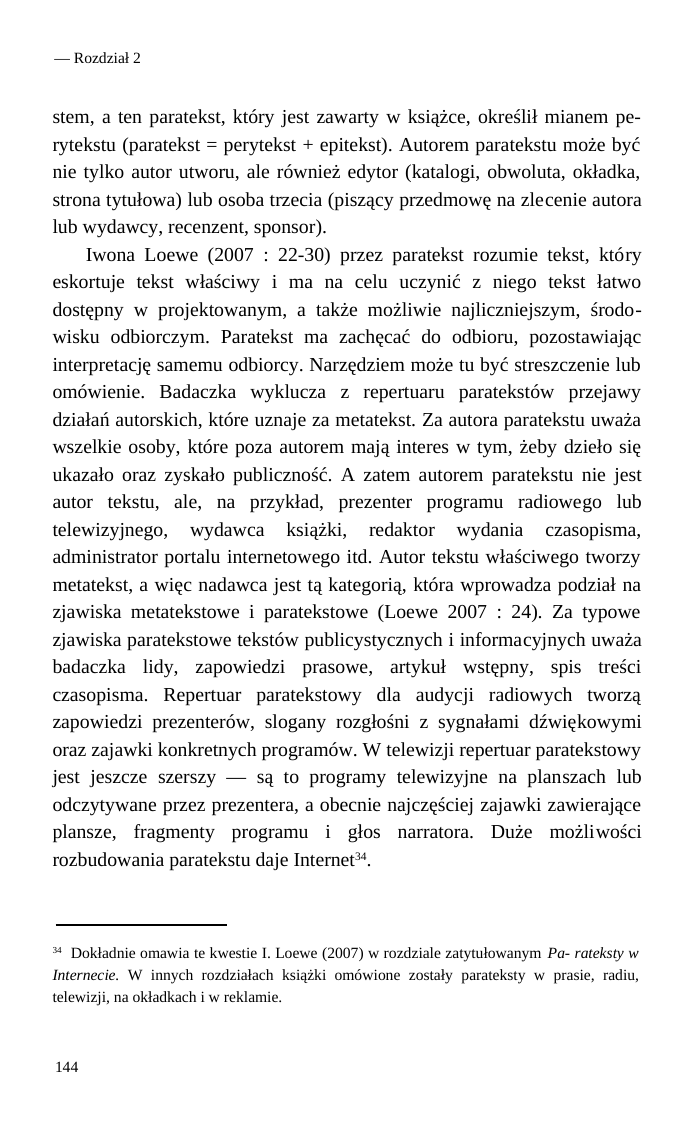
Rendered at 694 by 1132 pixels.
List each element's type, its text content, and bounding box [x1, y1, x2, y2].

text Iwona Loewe (2007 : 22-30) przez paratekst rozumie tekst, któ­ry eskortuje tekst właściwy i ma na celu uczynić z niego tekst łatwo dostępny w projektowanym, a także możliwie najliczniejszym, środo­wisku odbiorczym. Paratekst ma zachęcać do odbioru, pozostawiając interpretację samemu odbiorcy. Narzędziem może tu być streszczenie lub omówienie. Badaczka wyklucza z repertuaru paratekstów przejawy działań autorskich, które uznaje za metatekst. Za autora paratekstu uważa wszelkie osoby, które poza autorem mają interes w tym, żeby dzieło się ukazało oraz zyskało publiczność. A zatem autorem paratek­stu nie jest autor tekstu, ale, na przykład, prezenter programu radiowe­go lub telewizyjnego, wydawca książki, redaktor wydania czasopisma, administrator portalu internetowego itd. Autor tekstu właściwego tworzy metatekst, a więc nadawca jest tą kategorią, która wprowadza podział na zjawiska metatekstowe i paratekstowe (Loewe 2007 : 24). Za typowe zjawiska paratekstowe tekstów publicystycznych i informa­cyjnych uważa badaczka lidy, zapowiedzi prasowe, artykuł wstępny, spis treści czasopisma. Repertuar paratekstowy dla audycji radiowych tworzą zapowiedzi prezenterów, slogany rozgłośni z sygnałami dźwię­kowymi oraz zajawki konkretnych programów. W telewizji repertuar paratekstowy jest jeszcze szerszy — są to programy telewizyjne na plan­szach lub odczytywane przez prezentera, a obecnie najczęściej zajawki zawierające plansze, fragmenty programu i głos narratora. Duże możli­wości rozbudowania paratekstu daje Internet34. [52, 243, 642, 871]
text 34 Dokładnie omawia te kwestie I. Loewe (2007) w rozdziale zatytułowanym Pa- rateksty w Internecie. W innych rozdziałach książki omówione zostały parateksty w prasie, radiu, telewizji, na okładkach i w reklamie. [52, 943, 640, 1006]
text 144 [55, 1058, 83, 1076]
text stem, a ten paratekst, który jest zawarty w książce, określił mianem pe- rytekstu (paratekst = perytekst + epitekst). Autorem paratekstu może być nie tylko autor utworu, ale również edytor (katalogi, obwoluta, okładka, strona tytułowa) lub osoba trzecia (piszący przedmowę na zle­cenie autora lub wydawcy, recenzent, sponsor). [52, 105, 642, 238]
text — Rozdział 2 [54, 48, 149, 66]
